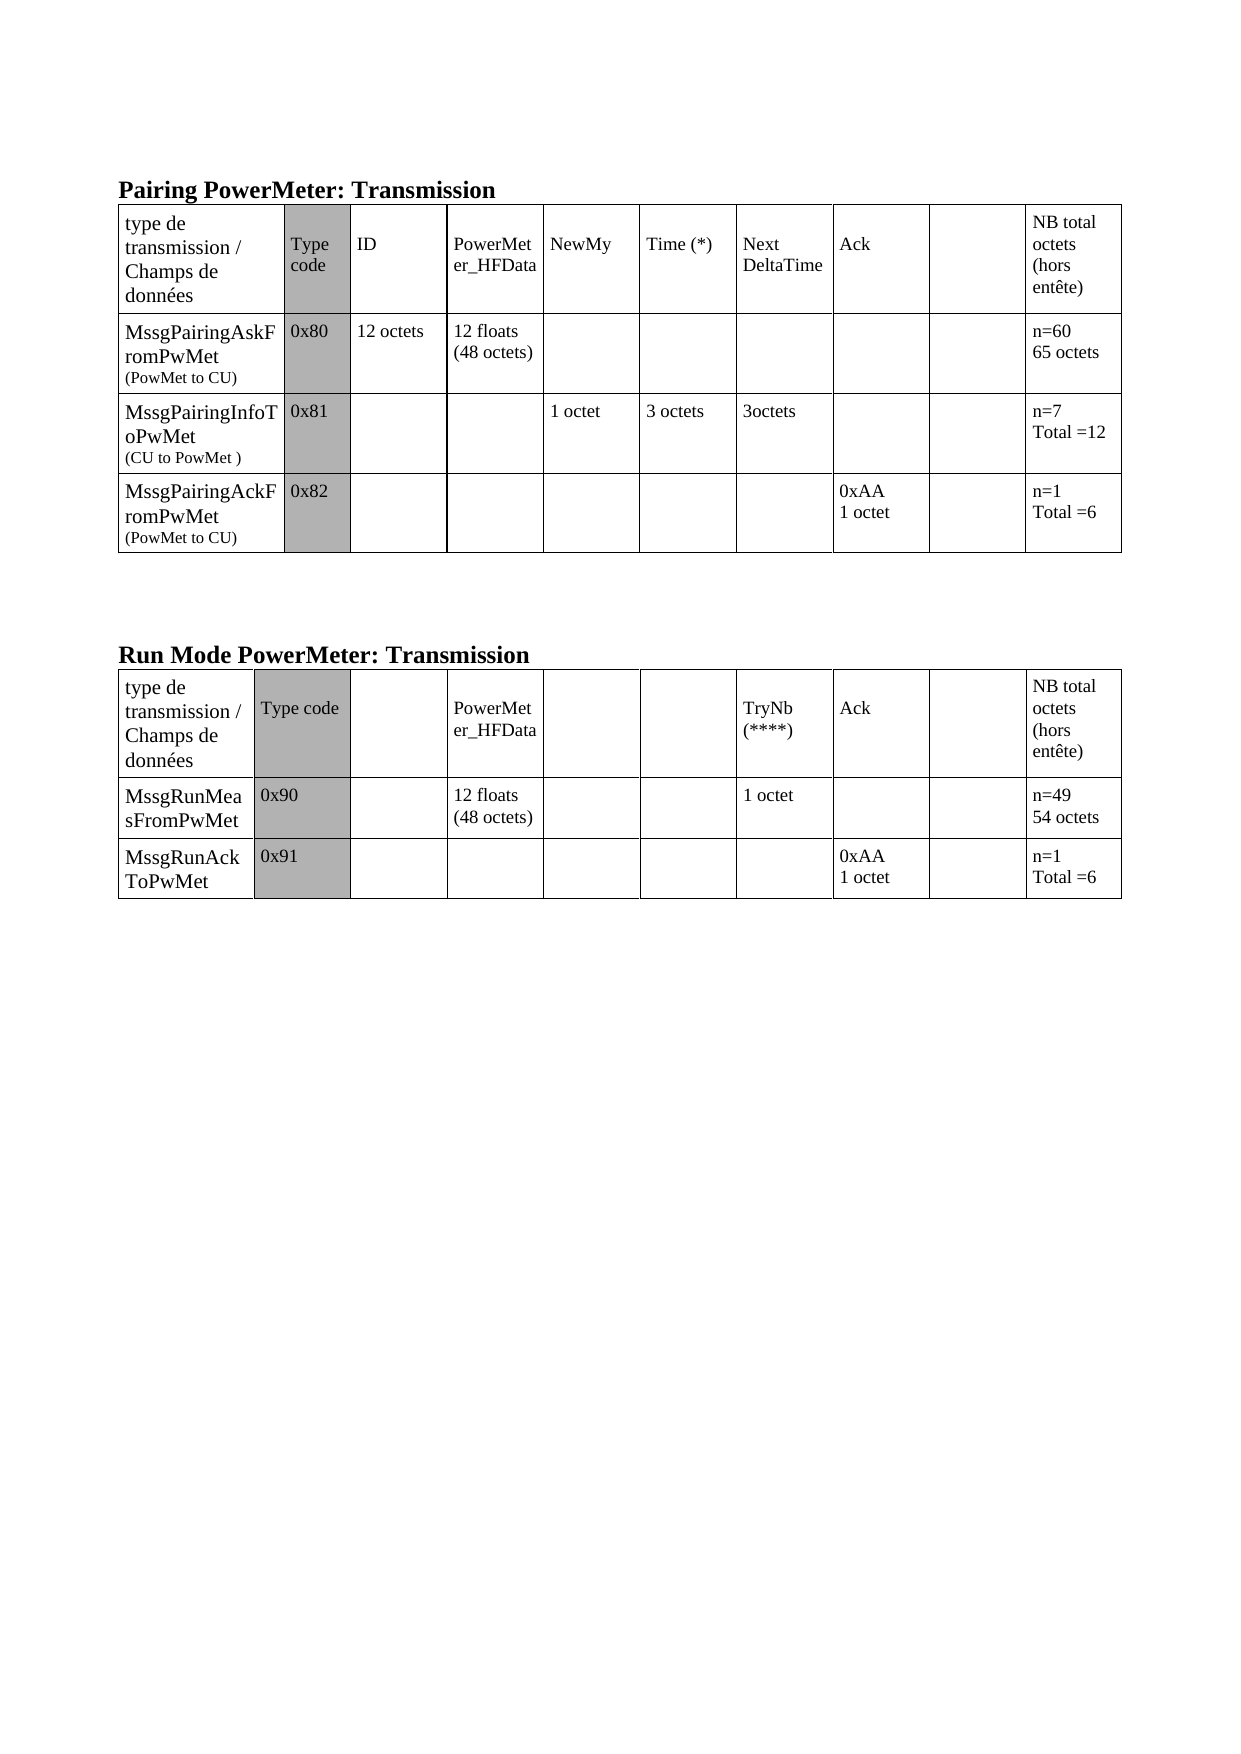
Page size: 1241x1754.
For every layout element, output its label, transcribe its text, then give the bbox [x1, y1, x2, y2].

table_cell [930, 778, 1026, 838]
table_cell 1 octet [737, 778, 832, 838]
table_cell [641, 839, 736, 898]
table_header NB total octets (hors entête) [1027, 670, 1121, 777]
table_cell 0x91 [255, 839, 350, 898]
table_cell [834, 778, 929, 838]
text Pairing PowerMeter: Transmission [118, 176, 1122, 204]
table_cell 12 floats (48 octets) [448, 778, 543, 838]
table_cell 12 floats (48 octets) [448, 314, 543, 393]
table_header Time (*) [640, 205, 736, 313]
table_header PowerMeter_HFData [448, 205, 543, 313]
table_header NewMy [544, 205, 639, 313]
table_cell [544, 474, 639, 552]
table_cell 3 octets [640, 394, 736, 473]
table_header TryNb (****) [737, 670, 832, 777]
table_cell [351, 394, 446, 473]
table_cell 0xAA 1 octet [834, 474, 929, 552]
table_cell [544, 778, 639, 838]
table_cell 3octets [737, 394, 832, 473]
table_cell [351, 839, 447, 898]
table_cell 0x81 [285, 394, 350, 473]
table_header Ack [834, 670, 929, 777]
table_header [930, 670, 1026, 777]
table_cell [544, 839, 639, 898]
table_cell [737, 839, 832, 898]
table_cell n=1 Total =6 [1026, 474, 1121, 552]
table_cell MssgPairingAckFromPwMet (PowMet to CU) [119, 474, 284, 552]
table_cell MssgRunAckToPwMet [119, 839, 253, 898]
table_cell [930, 474, 1025, 552]
table_cell [448, 839, 543, 898]
table_cell n=49 54 octets [1027, 778, 1121, 838]
table_header Type code [285, 205, 350, 313]
table_cell n=7 Total =12 [1026, 394, 1121, 473]
table_cell n=60 65 octets [1026, 314, 1121, 393]
table_cell MssgRunMeasFromPwMet [119, 778, 253, 838]
table_header [544, 670, 639, 777]
table_cell [544, 314, 639, 393]
table_cell MssgPairingInfoToPwMet (CU to PowMet ) [119, 394, 284, 473]
table_cell [737, 314, 832, 393]
table_cell [640, 314, 736, 393]
table_cell [930, 314, 1025, 393]
table_header [930, 205, 1025, 313]
table_header Type code [255, 670, 350, 777]
table_header type de transmission / Champs de données [119, 205, 284, 313]
table_header NB total octets (hors entête) [1026, 205, 1121, 313]
table_cell [448, 474, 543, 552]
table_header ID [351, 205, 446, 313]
table_cell [834, 394, 929, 473]
table_cell 0xAA 1 octet [834, 839, 929, 898]
table_cell 0x80 [285, 314, 350, 393]
table_header [641, 670, 736, 777]
table_cell [351, 778, 447, 838]
table_cell MssgPairingAskFromPwMet (PowMet to CU) [119, 314, 284, 393]
table_header type de transmission / Champs de données [119, 670, 253, 777]
table_cell 1 octet [544, 394, 639, 473]
table_cell [737, 474, 832, 552]
table_cell [930, 394, 1025, 473]
table_cell 0x82 [285, 474, 350, 552]
table_cell 0x90 [255, 778, 350, 838]
table_cell [351, 474, 446, 552]
table_cell n=1 Total =6 [1027, 839, 1121, 898]
table_header Ack [834, 205, 929, 313]
table_cell [641, 778, 736, 838]
table_cell [834, 314, 929, 393]
table_cell [930, 839, 1026, 898]
table_cell [640, 474, 736, 552]
table_header Next DeltaTime [737, 205, 832, 313]
table_cell [448, 394, 543, 473]
table_header [351, 670, 447, 777]
table_cell 12 octets [351, 314, 446, 393]
table_header PowerMeter_HFData [448, 670, 543, 777]
text Run Mode PowerMeter: Transmission [118, 640, 1122, 668]
